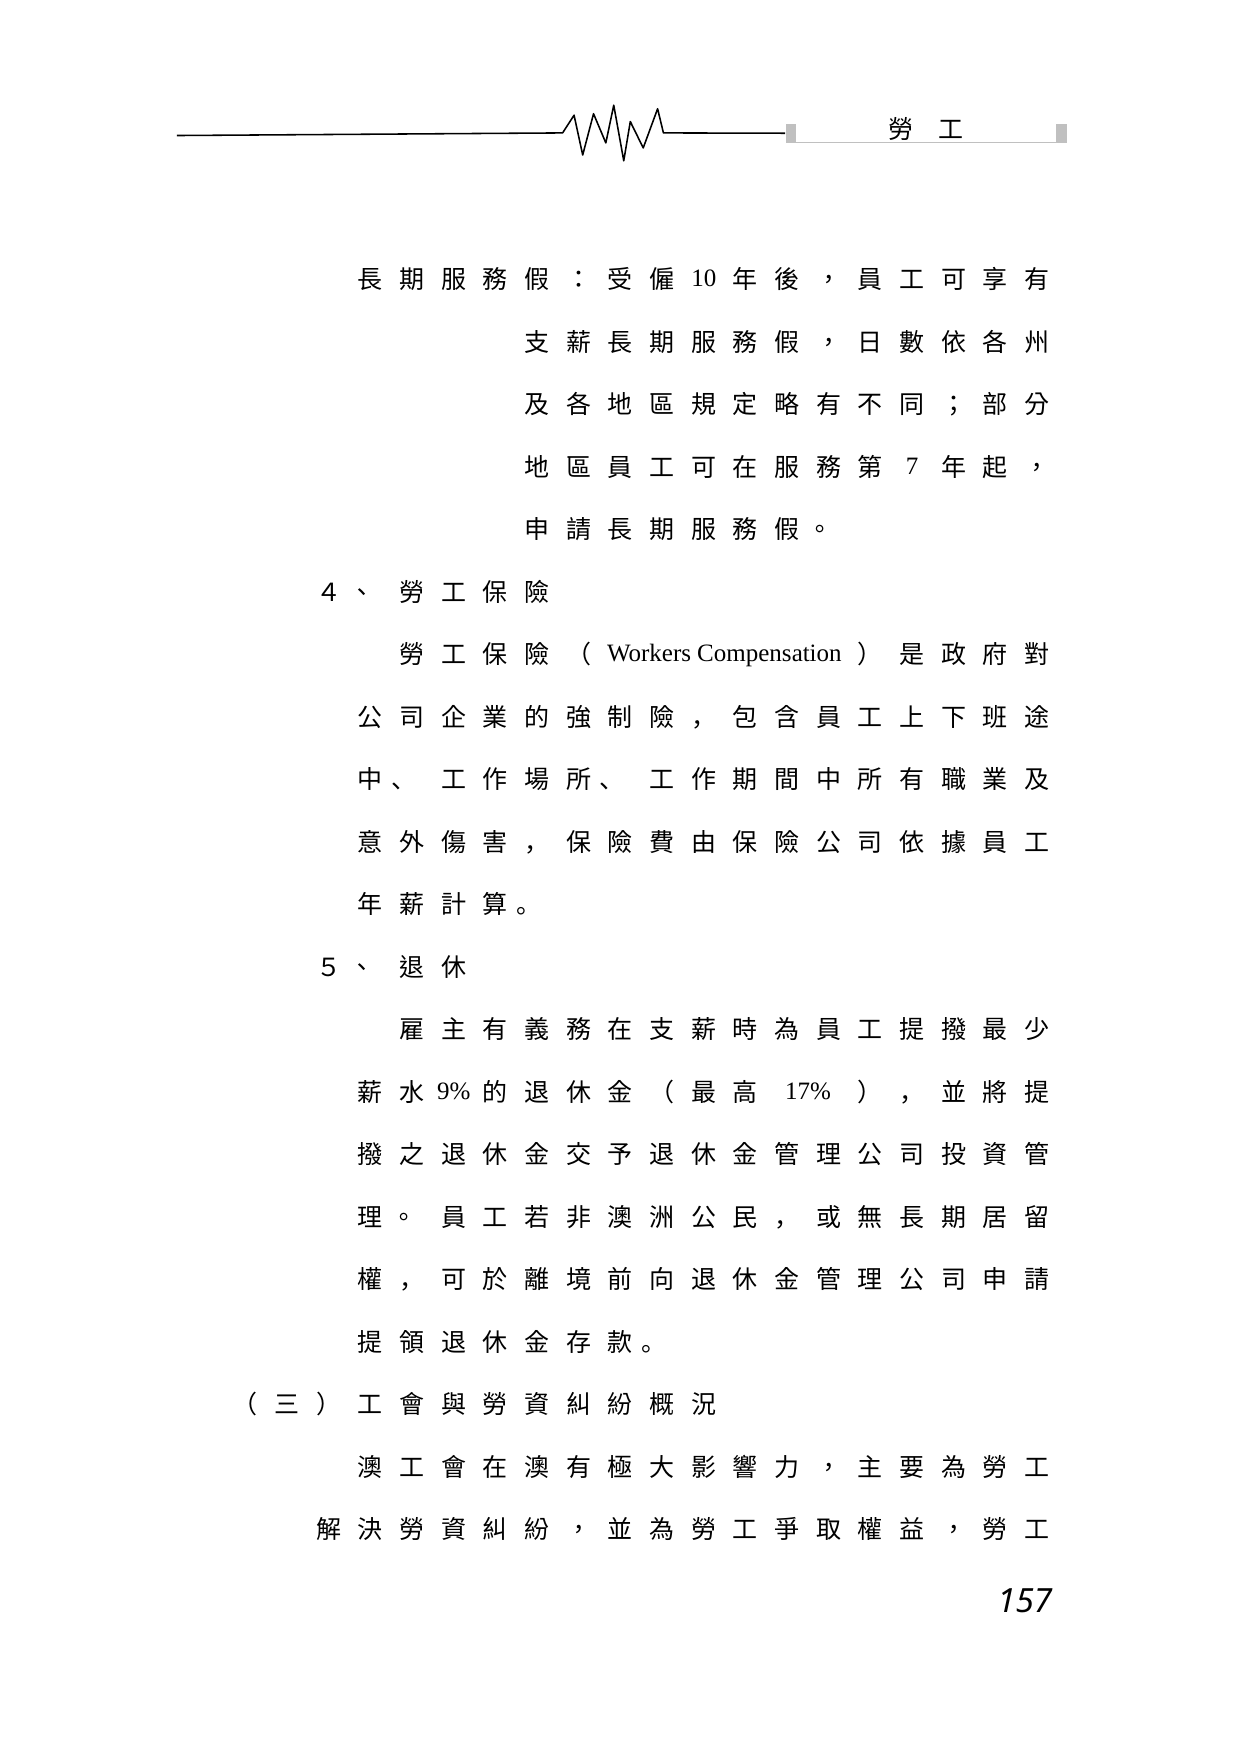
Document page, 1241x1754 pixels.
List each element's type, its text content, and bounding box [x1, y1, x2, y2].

text （三）工會與勞資糾紛概況 [207, 1361, 1058, 1424]
text 雇主有義務在支薪時為員工提撥最少薪水9%的退休金（最高17%），並將提撥之退休金交予退休金管理公司投資管理。員工若非澳洲公民，或無長期居留權，可於離境前向退休金管理公司申請提領退休金存款。 [330, 986, 1058, 1361]
text 澳工會在澳有極大影響力，主要為勞工解決勞資糾紛，並為勞工爭取權益，勞工 [281, 1424, 1058, 1549]
text 長期服務假：受僱10年後，員工可享有支薪長期服務假，日數依各州及各地區規定略有不同；部分地區員工可在服務第7年起，申請長期服務假。 [331, 236, 1058, 549]
text ５、退休 [281, 924, 1058, 986]
text ４、勞工保險 [281, 549, 1058, 611]
text 勞工保險（Workers Compensation）是政府對公司企業的強制險，包含員工上下班途中、工作場所、工作期間中所有職業及意外傷害，保險費由保險公司依據員工年薪計算。 [330, 611, 1058, 924]
